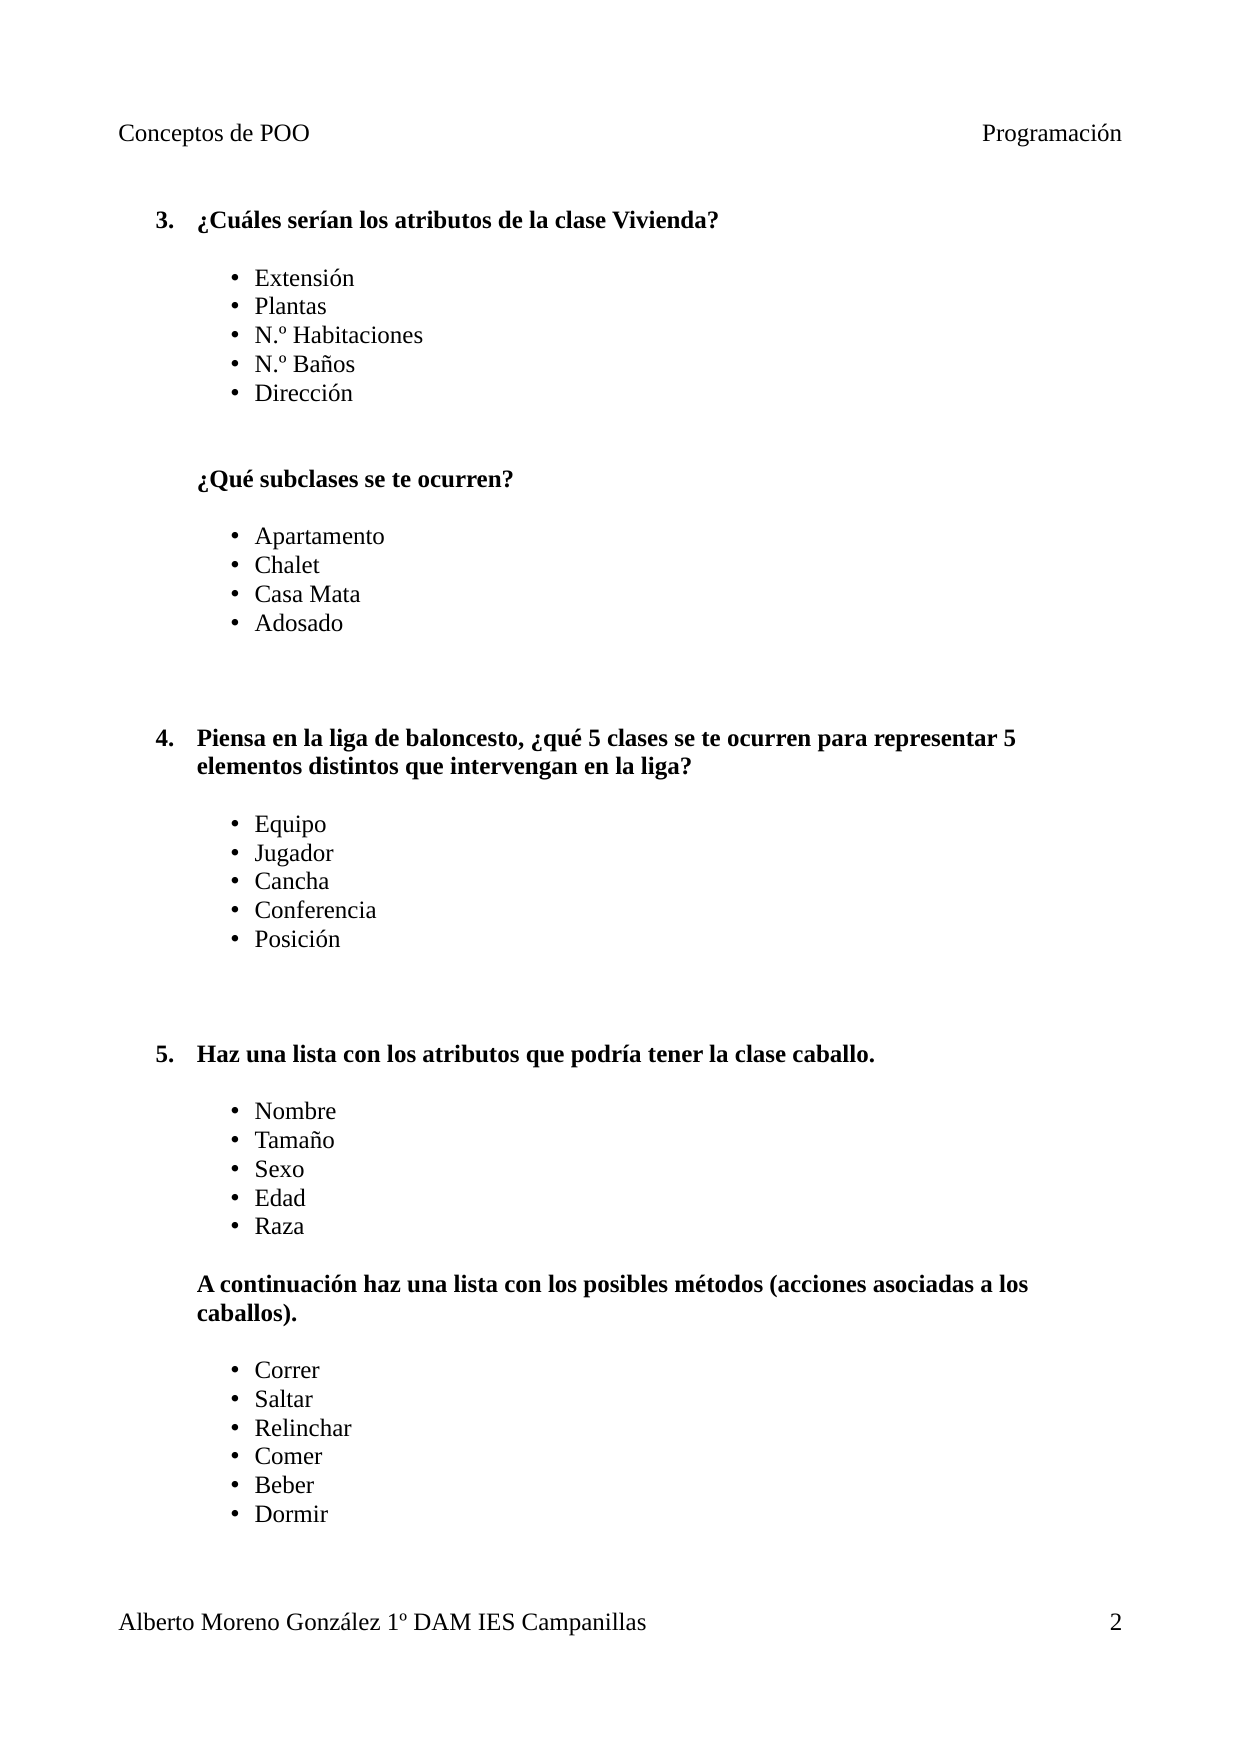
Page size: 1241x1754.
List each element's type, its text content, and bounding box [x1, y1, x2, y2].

list ¿Cuáles serían los atributos de la clase Vivienda? [155, 205, 1122, 234]
list Cancha [231, 866, 1122, 895]
list Piensa en la liga de baloncesto, ¿qué 5 clases se te ocurren para representar 5 elementos distintos que intervengan en la liga? [155, 723, 1122, 780]
list ¿Qué subclases se te ocurren? [155, 464, 1122, 493]
list Raza [231, 1211, 1122, 1240]
list Edad [231, 1183, 1122, 1211]
list Tamaño [231, 1125, 1122, 1154]
list Correr [231, 1355, 1122, 1384]
list Extensión [231, 263, 1122, 291]
list Dormir [231, 1499, 1122, 1528]
list Dirección [231, 378, 1122, 406]
list Saltar [231, 1384, 1122, 1413]
list Jugador [231, 838, 1122, 866]
list Equipo [231, 809, 1122, 838]
list Comer [231, 1441, 1122, 1470]
list A continuación haz una lista con los posibles métodos (acciones asociadas a los caballos). [155, 1269, 1122, 1326]
list N.º Habitaciones [231, 320, 1122, 349]
list Adosado [231, 608, 1122, 636]
list Haz una lista con los atributos que podría tener la clase caballo. [155, 1039, 1122, 1068]
list Conferencia [231, 895, 1122, 924]
list Relinchar [231, 1413, 1122, 1441]
list Sexo [231, 1154, 1122, 1183]
list Apartamento [231, 521, 1122, 550]
list Nombre [231, 1096, 1122, 1125]
list Posición [231, 924, 1122, 953]
list Casa Mata [231, 579, 1122, 608]
list Chalet [231, 550, 1122, 579]
list N.º Baños [231, 349, 1122, 378]
list Plantas [231, 291, 1122, 320]
list Beber [231, 1470, 1122, 1499]
